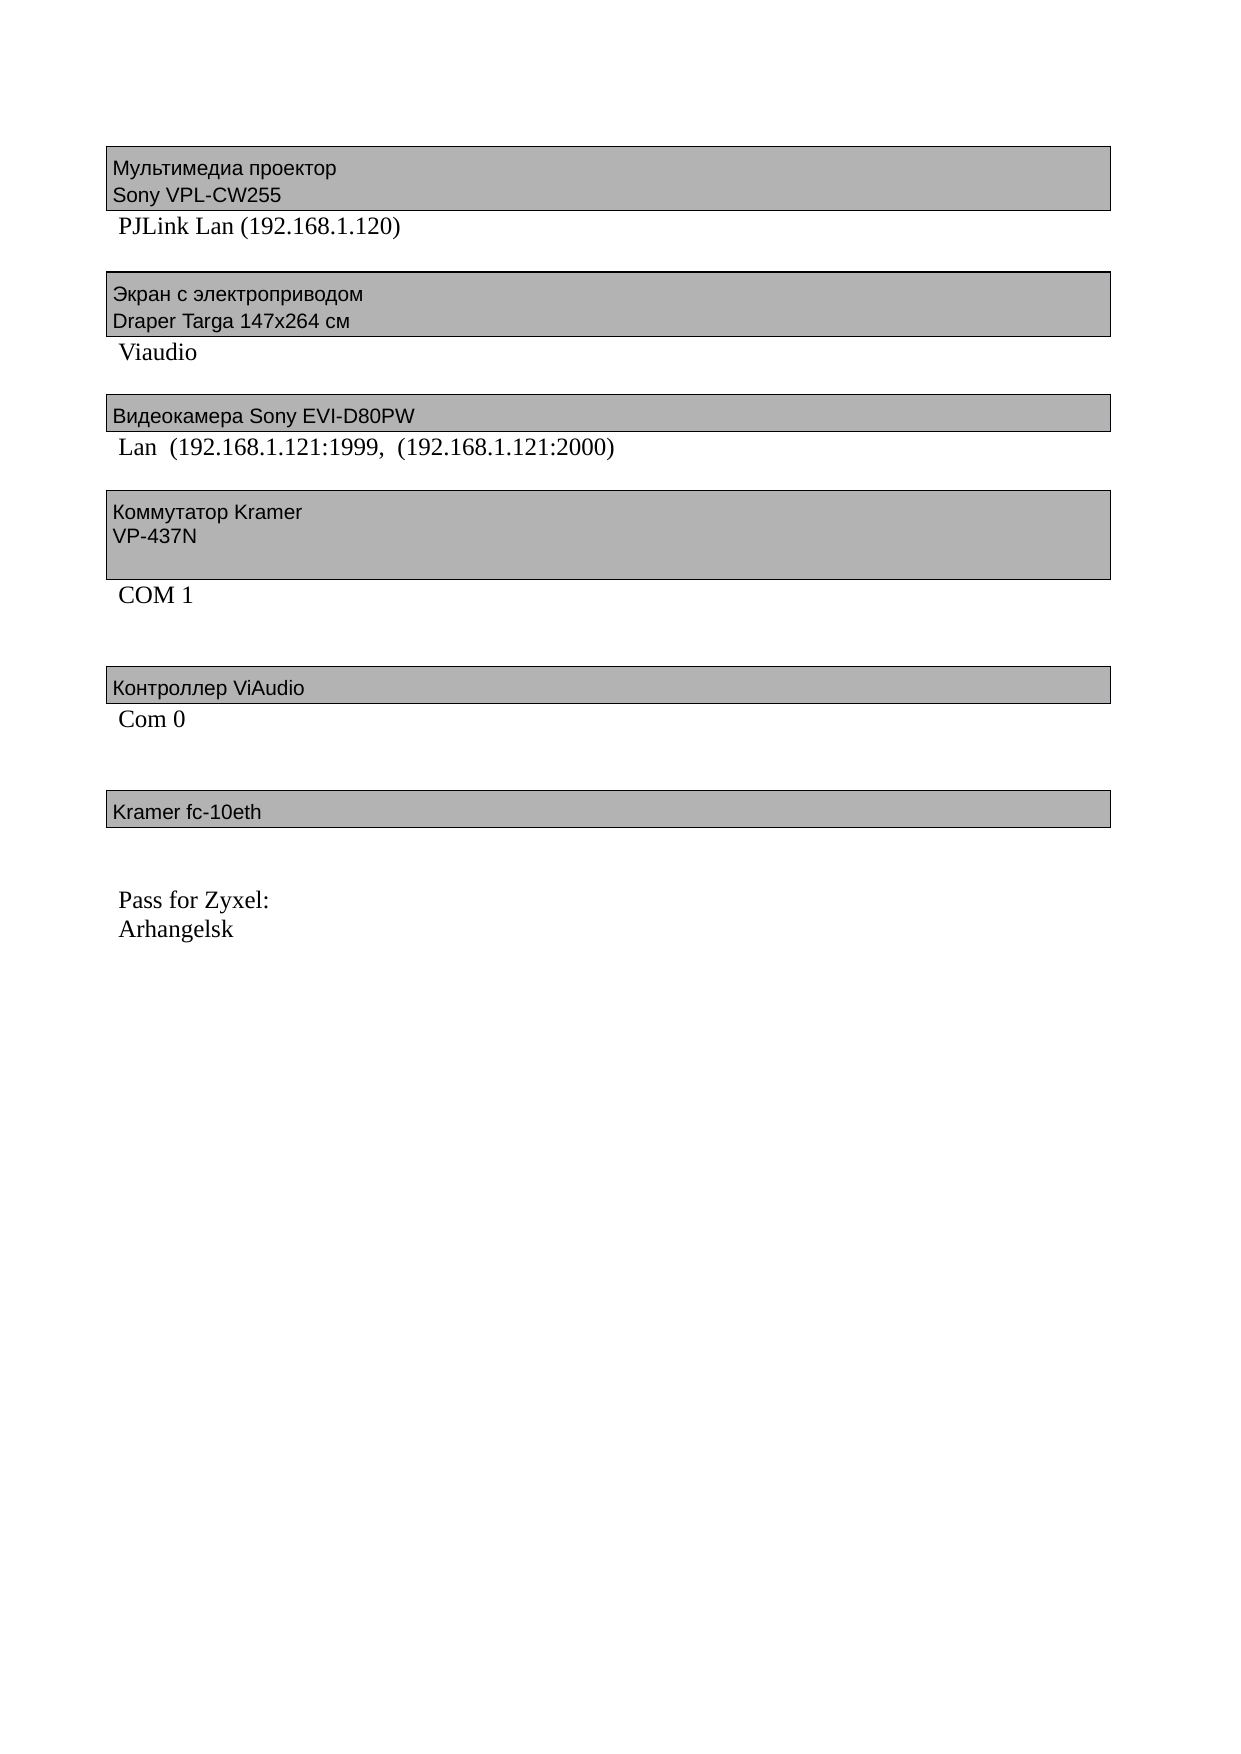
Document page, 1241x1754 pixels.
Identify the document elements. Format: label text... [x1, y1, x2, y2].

text Viaudio [118, 337, 1122, 366]
text PJLink Lan (192.168.1.120) [118, 211, 1122, 240]
table_header Контроллер ViAudio [107, 667, 1110, 703]
text COM 1 [118, 580, 1122, 608]
table_header Экран c электроприводом Draper Targa 147x264 см [107, 273, 1110, 336]
table_header Kramer fc-10eth [107, 791, 1110, 827]
table_header Коммутатор Kramer VP-437N [107, 491, 1110, 579]
text Lan (192.168.1.121:1999, (192.168.1.121:2000) [118, 432, 1122, 461]
text Arhangelsk [118, 914, 1122, 943]
table_header Видеокамера Sony EVI-D80PW [107, 395, 1110, 431]
text Pass for Zyxel: [118, 885, 1122, 914]
table_header Мультимедиа проектор Sony VPL-CW255 [107, 147, 1110, 210]
text Com 0 [118, 704, 1122, 732]
